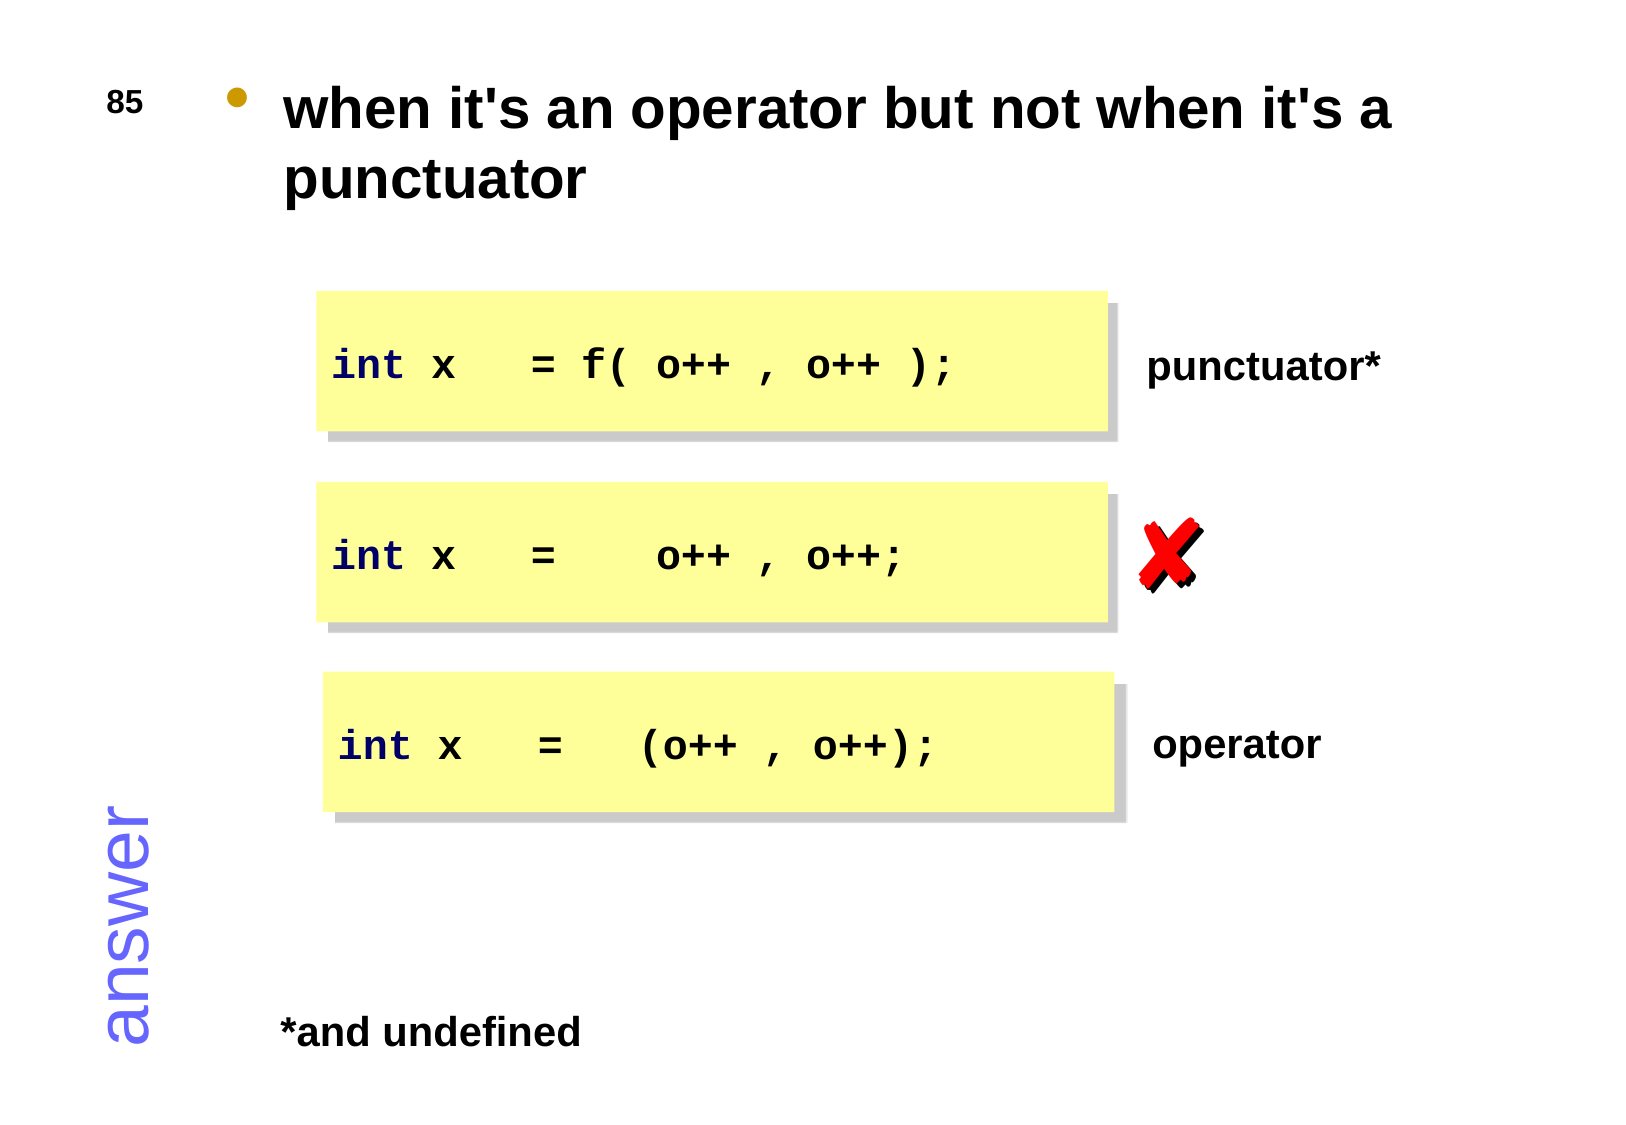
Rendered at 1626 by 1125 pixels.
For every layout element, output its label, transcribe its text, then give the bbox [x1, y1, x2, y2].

text_box int x = f( o++ , o++ ); [316, 290, 1108, 432]
title answer [50, 187, 188, 1063]
text_box int x = o++ , o++; [316, 481, 1108, 623]
text_box operator [1137, 708, 1442, 775]
text_box int x = (o++ , o++); [322, 671, 1115, 813]
text_box punctuator* [1131, 330, 1436, 397]
list when it's an operator but not when it's a punctuator [212, 62, 1550, 1063]
text_box  [1113, 465, 1315, 631]
text_box *and undefined [265, 997, 827, 1064]
